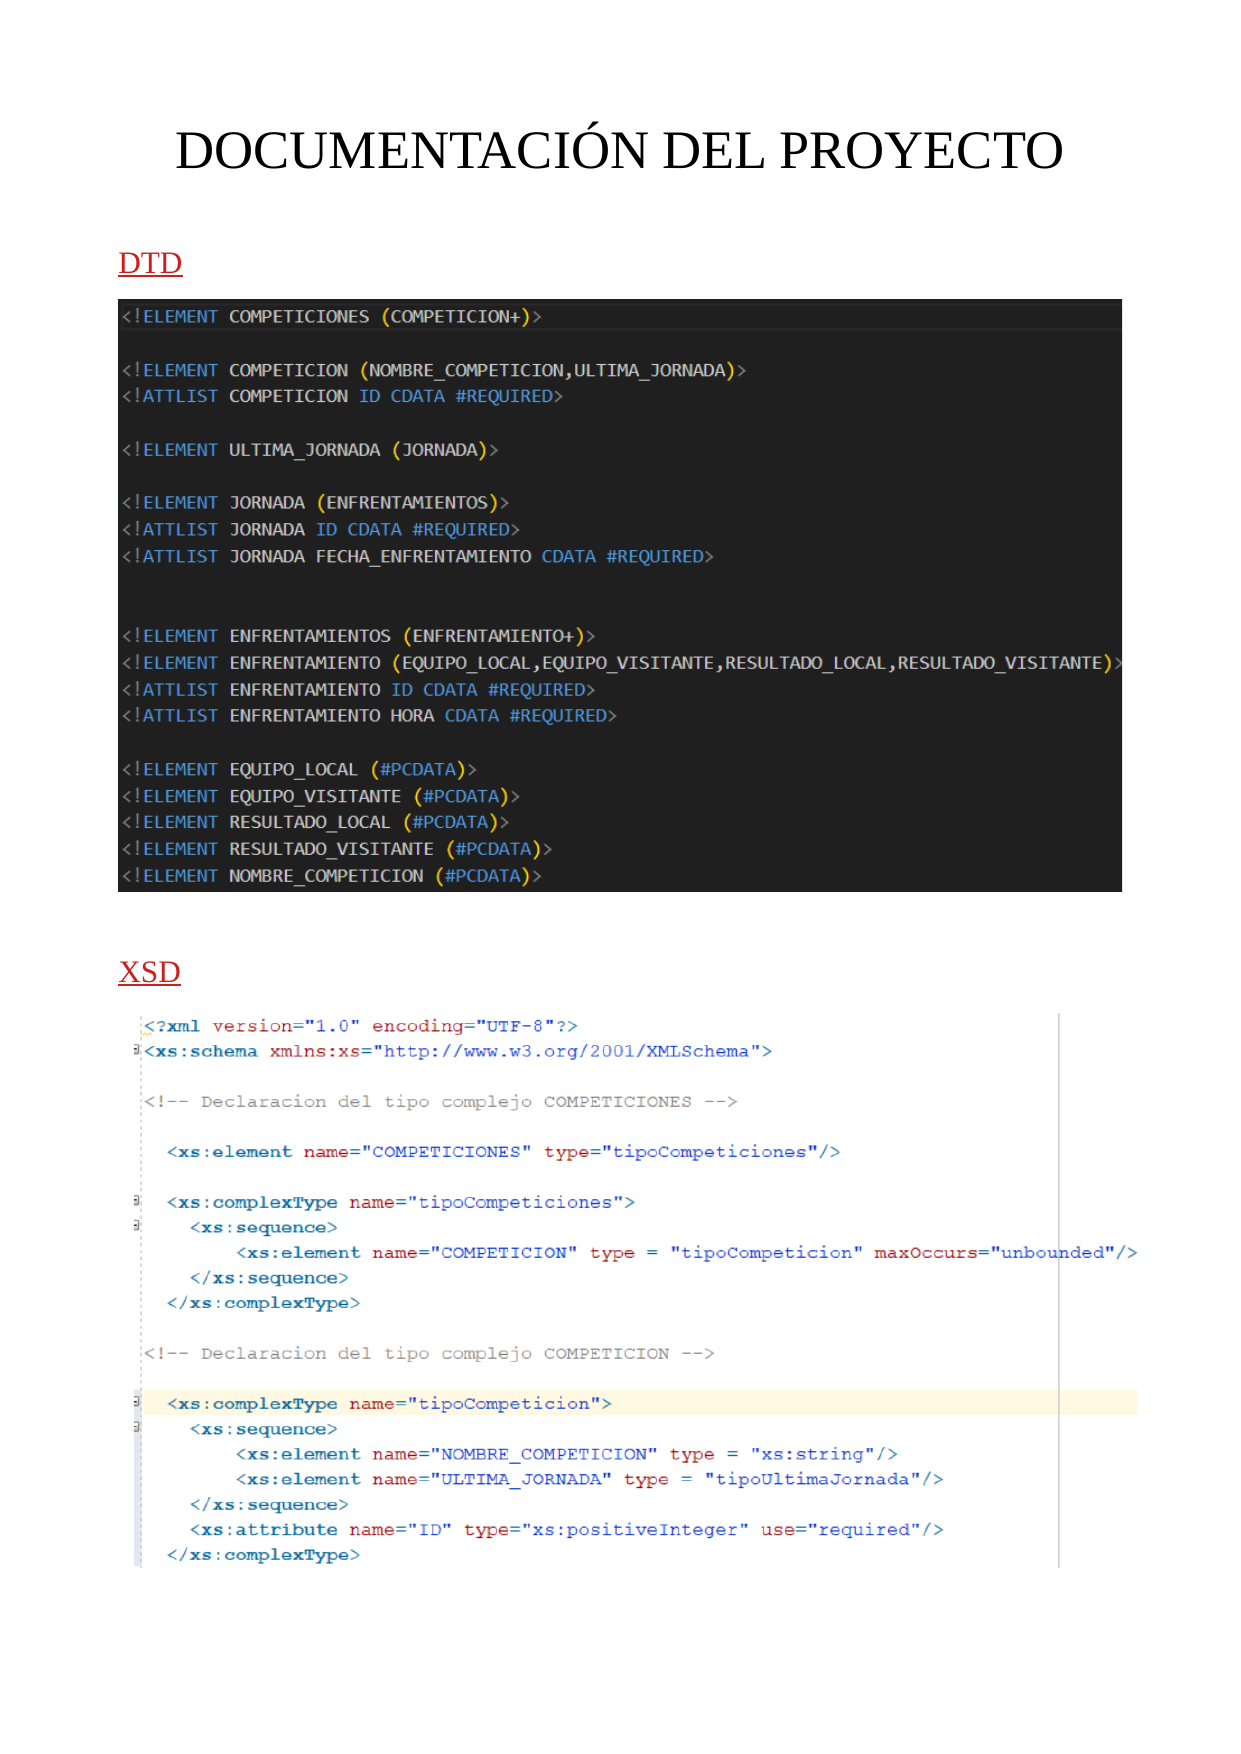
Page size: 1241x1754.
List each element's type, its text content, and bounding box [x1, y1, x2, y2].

text DTD [118, 244, 1122, 280]
text XSD [118, 953, 1122, 989]
picture [133, 1013, 1138, 1568]
picture [118, 299, 1123, 892]
